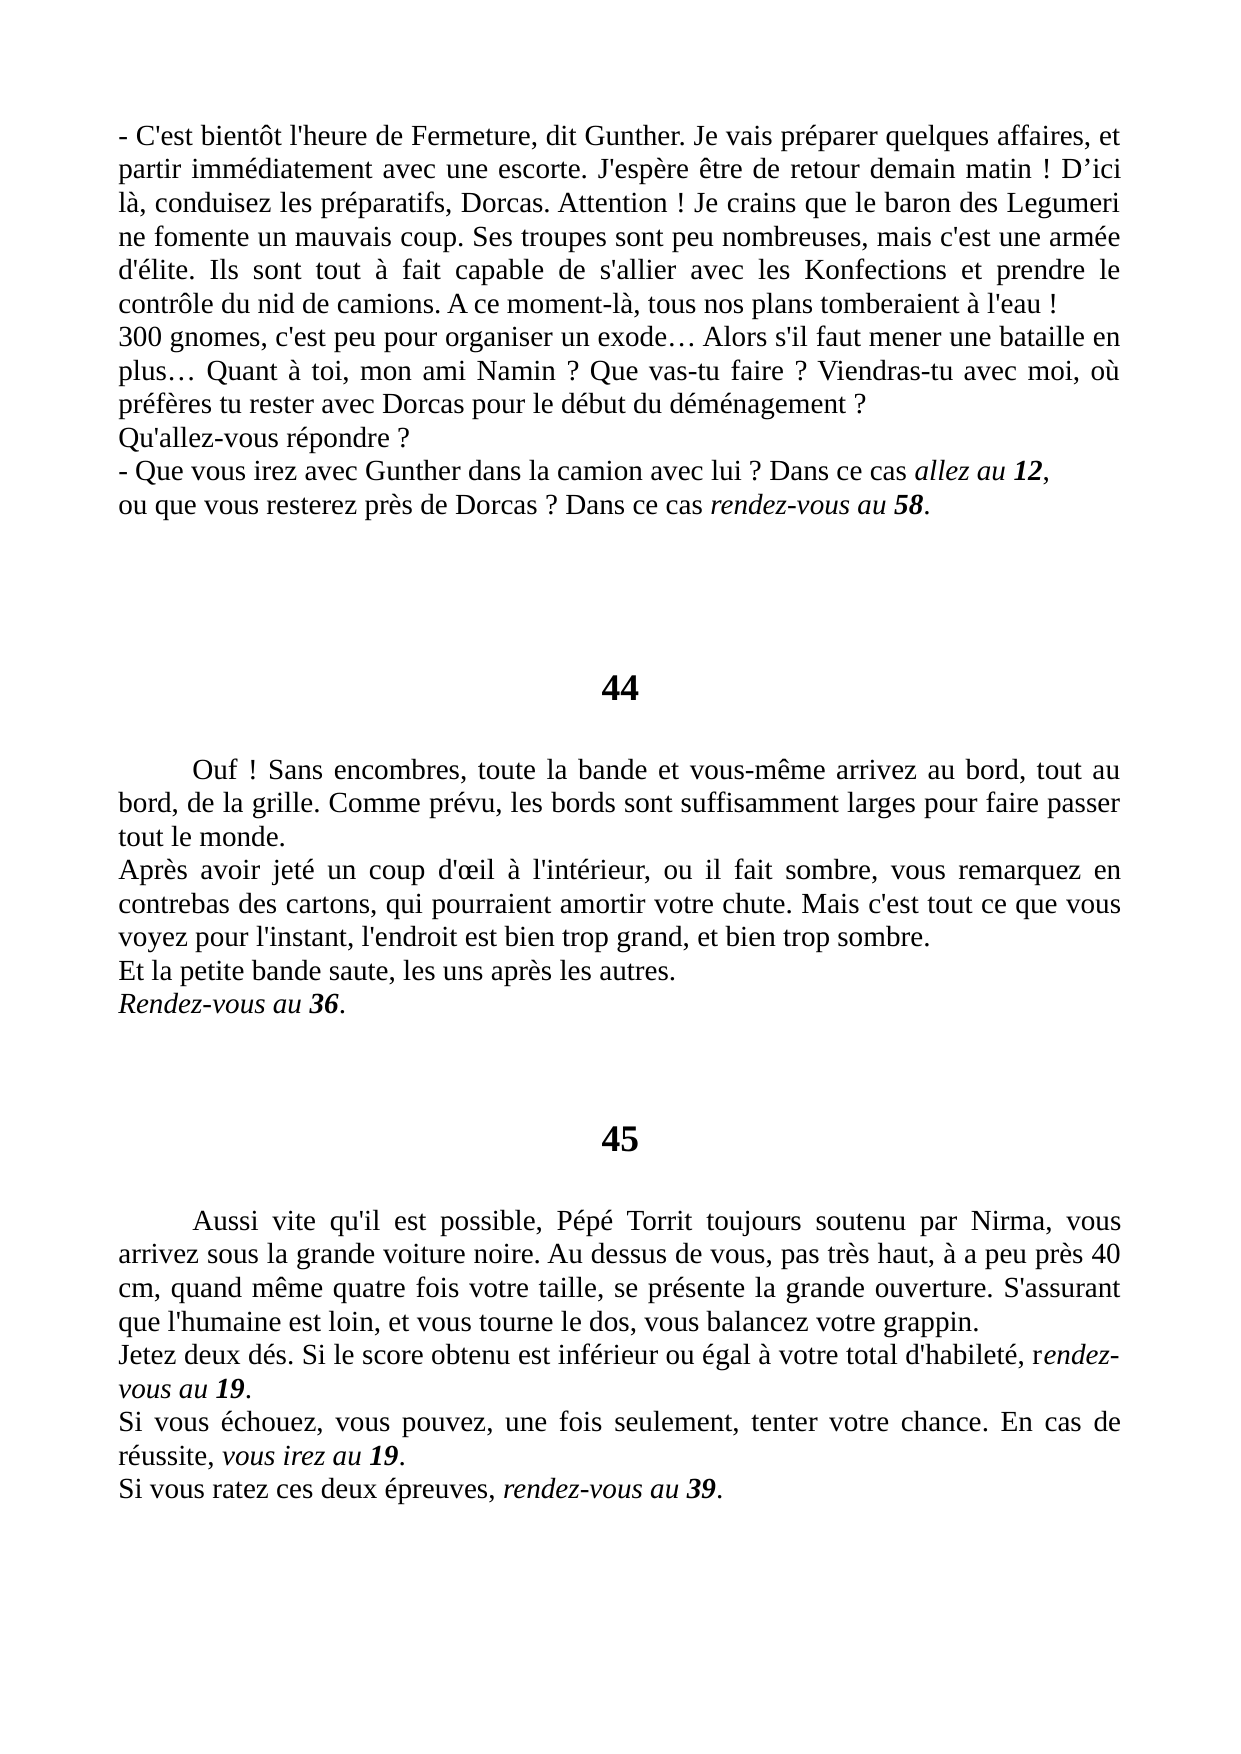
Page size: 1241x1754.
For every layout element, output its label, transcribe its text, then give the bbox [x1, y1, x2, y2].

text Jetez deux dés. Si le score obtenu est inférieur ou égal à votre total d'habileté, rendez-vous au 19. [118, 1337, 1122, 1404]
text Qu'allez-vous répondre ? [118, 420, 1122, 453]
text Si vous ratez ces deux épreuves, rendez-vous au 39. [118, 1471, 1122, 1505]
text Après avoir jeté un coup d'œil à l'intérieur, ou il fait sombre, vous remarquez en contrebas des cartons, qui pourraient amortir votre chute. Mais c'est tout ce que vous voyez pour l'instant, l'endroit est bien trop grand, et bien trop sombre. [118, 852, 1122, 953]
text 300 gnomes, c'est peu pour organiser un exode… Alors s'il faut mener une bataille en plus… Quant à toi, mon ami Namin ? Que vas-tu faire ? Viendras-tu avec moi, où préfères tu rester avec Dorcas pour le début du déménagement ? [118, 319, 1122, 420]
text Aussi vite qu'il est possible, Pépé Torrit toujours soutenu par Nirma, vous arrivez sous la grande voiture noire. Au dessus de vous, pas très haut, à a peu près 40 cm, quand même quatre fois votre taille, se présente la grande ouverture. S'assurant que l'humaine est loin, et vous tourne le dos, vous balancez votre grappin. [118, 1203, 1122, 1337]
text ou que vous resterez près de Dorcas ? Dans ce cas rendez-vous au 58. [118, 487, 1122, 521]
text 44 [118, 666, 1122, 709]
text Si vous échouez, vous pouvez, une fois seulement, tenter votre chance. En cas de réussite, vous irez au 19. [118, 1404, 1122, 1471]
text 45 [118, 1117, 1122, 1160]
text - Que vous irez avec Gunther dans la camion avec lui ? Dans ce cas allez au 12, [118, 453, 1122, 487]
text Rendez-vous au 36. [118, 987, 1122, 1020]
text Ouf ! Sans encombres, toute la bande et vous-même arrivez au bord, tout au bord, de la grille. Comme prévu, les bords sont suffisamment larges pour faire passer tout le monde. [118, 752, 1122, 852]
text Et la petite bande saute, les uns après les autres. [118, 953, 1122, 987]
text - C'est bientôt l'heure de Fermeture, dit Gunther. Je vais préparer quelques affaires, et partir immédiatement avec une escorte. J'espère être de retour demain matin ! D’ici là, conduisez les préparatifs, Dorcas. Attention ! Je crains que le baron des Legumeri ne fomente un mauvais coup. Ses troupes sont peu nombreuses, mais c'est une armée d'élite. Ils sont tout à fait capable de s'allier avec les Konfections et prendre le contrôle du nid de camions. A ce moment-là, tous nos plans tomberaient à l'eau ! [118, 118, 1122, 319]
